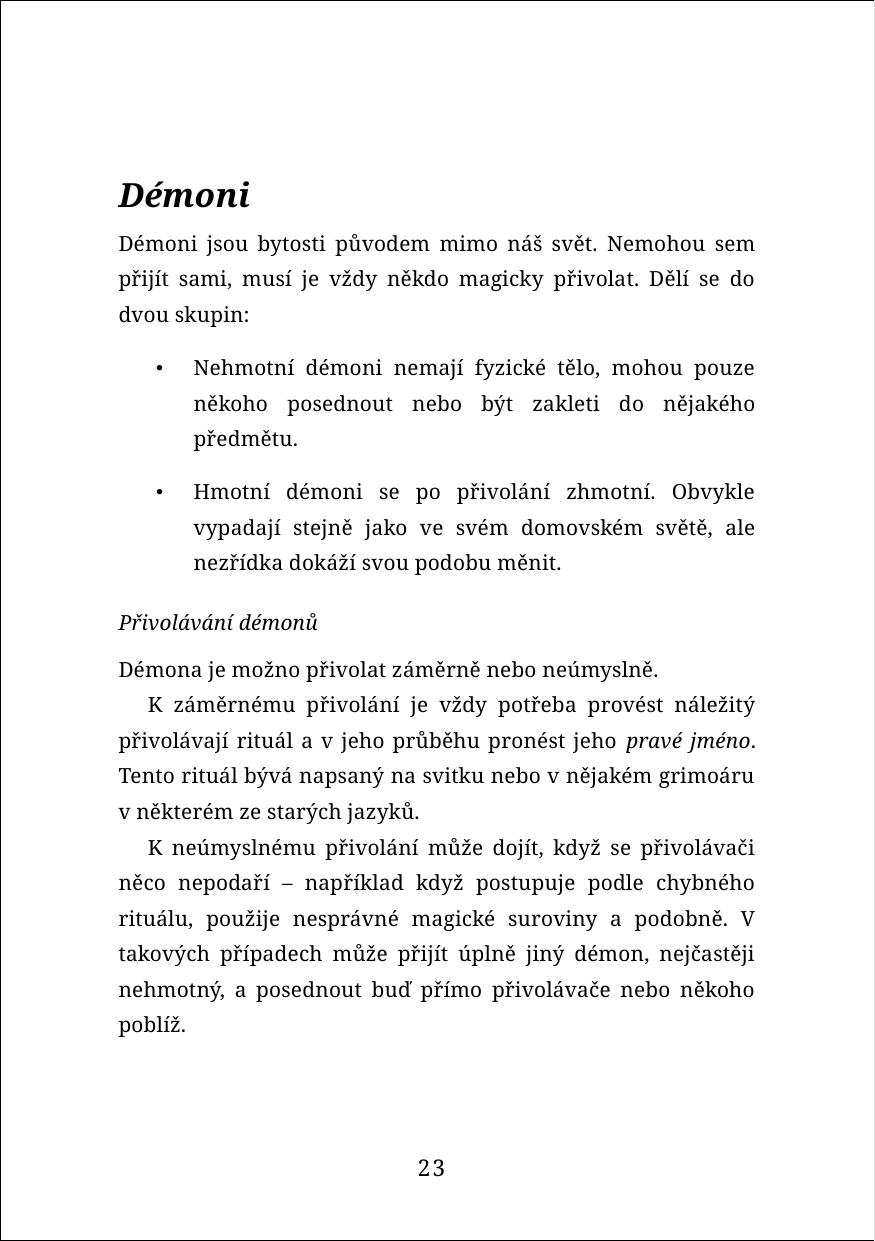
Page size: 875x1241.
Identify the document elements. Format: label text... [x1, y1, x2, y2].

text Démoni jsou bytosti původem mimo náš svět. Nemohou sem přijít sami, musí je vždy někdo magicky přivolat. Dělí se do dvou skupin: [118, 229, 756, 328]
subtitle Démoni [118, 172, 756, 217]
list Nehmotní démoni nemají fyzické tělo, mohou pouze někoho posednout nebo být zakleti do nějakého předmětu. [156, 353, 756, 453]
text Démona je možno přivolat záměrně nebo neúmyslně. K záměrnému přivolání je vždy potřeba provést náležitý přivolávají rituál a v jeho průběhu pronést jeho pravé jméno. Tento rituál bývá napsaný na svitku nebo v nějakém grimoáru v některém ze starých jazyků. K neúmyslnému přivolání může dojít, když se přivolávači něco nepodaří – například když postupuje podle chybného rituálu, použije nesprávné magické suroviny a podobně. V takových případech může přijít úplně jiný démon, nejčastěji nehmotný, a posednout buď přímo přivolávače nebo někoho poblíž. [118, 655, 756, 1039]
text Přivolávání démonů [118, 608, 756, 636]
list Hmotní démoni se po přivolání zhmotní. Obvykle vypadají stejně jako ve svém domovském světě, ale nezřídka dokáží svou podobu měnit. [156, 477, 756, 577]
